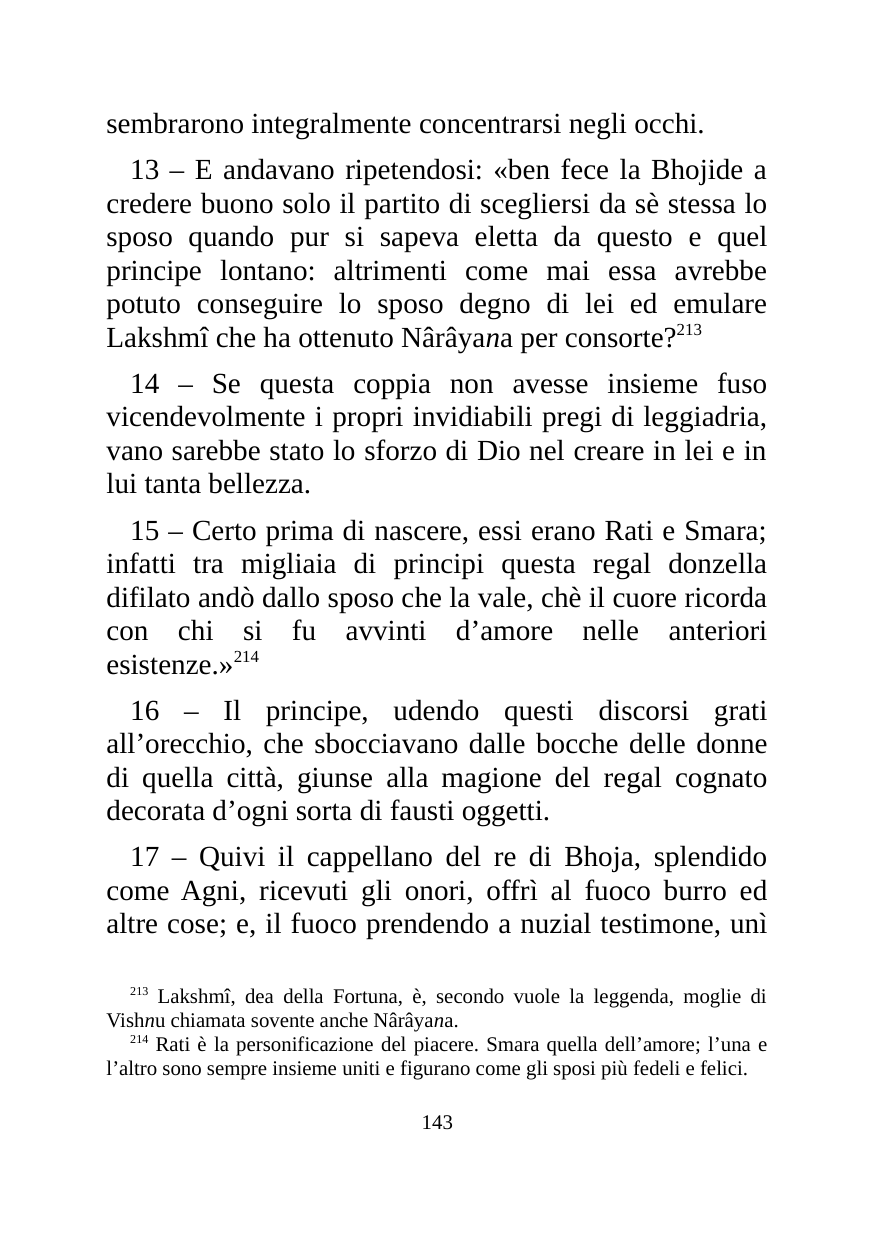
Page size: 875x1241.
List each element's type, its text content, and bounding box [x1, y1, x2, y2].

text sembrarono integralmente concentrarsi negli occhi. [106, 106, 768, 140]
text 17 – Quivi il cappellano del re di Bhoja, splendido come Agni, ricevuti gli onori, offrì al fuoco burro ed altre cose; e, il fuoco prendendo a nuzial testimone, unì [106, 839, 768, 940]
text 13 – E andavano ripetendosi: «ben fece la Bhojide a credere buono solo il partito di scegliersi da sè stessa lo sposo quando pur si sapeva eletta da questo e quel principe lontano: altrimenti come mai essa avrebbe potuto conseguire lo sposo degno di lei ed emulare Lakshmî che ha ottenuto Nârâyana per consorte? [106, 152, 768, 353]
text 16 – Il principe, udendo questi discorsi grati all’orecchio, che sbocciavano dalle bocche delle donne di quella città, giunse alla magione del regal cognato decorata d’ogni sorta di fausti oggetti. [106, 693, 768, 827]
text 14 – Se questa coppia non avesse insieme fuso vicendevolmente i propri invidiabili pregi di leggiadria, vano sarebbe stato lo sforzo di Dio nel creare in lei e in lui tanta bellezza. [106, 366, 768, 500]
text 15 – Certo prima di nascere, essi erano Rati e Smara; infatti tra migliaia di principi questa regal donzella difilato andò dallo sposo che la vale, chè il cuore ricorda con chi si fu avvinti d’amore nelle anteriori esistenze.» [106, 513, 768, 680]
text Rati è la personificazione del piacere. Smara quella dell’amore; l’una e l’altro sono sempre insieme uniti e figurano come gli sposi più fedeli e felici. [106, 1032, 768, 1080]
text Lakshmî, dea della Fortuna, è, secondo vuole la leggenda, moglie di Vishnu chiamata sovente anche Nârâyana. [106, 984, 768, 1032]
